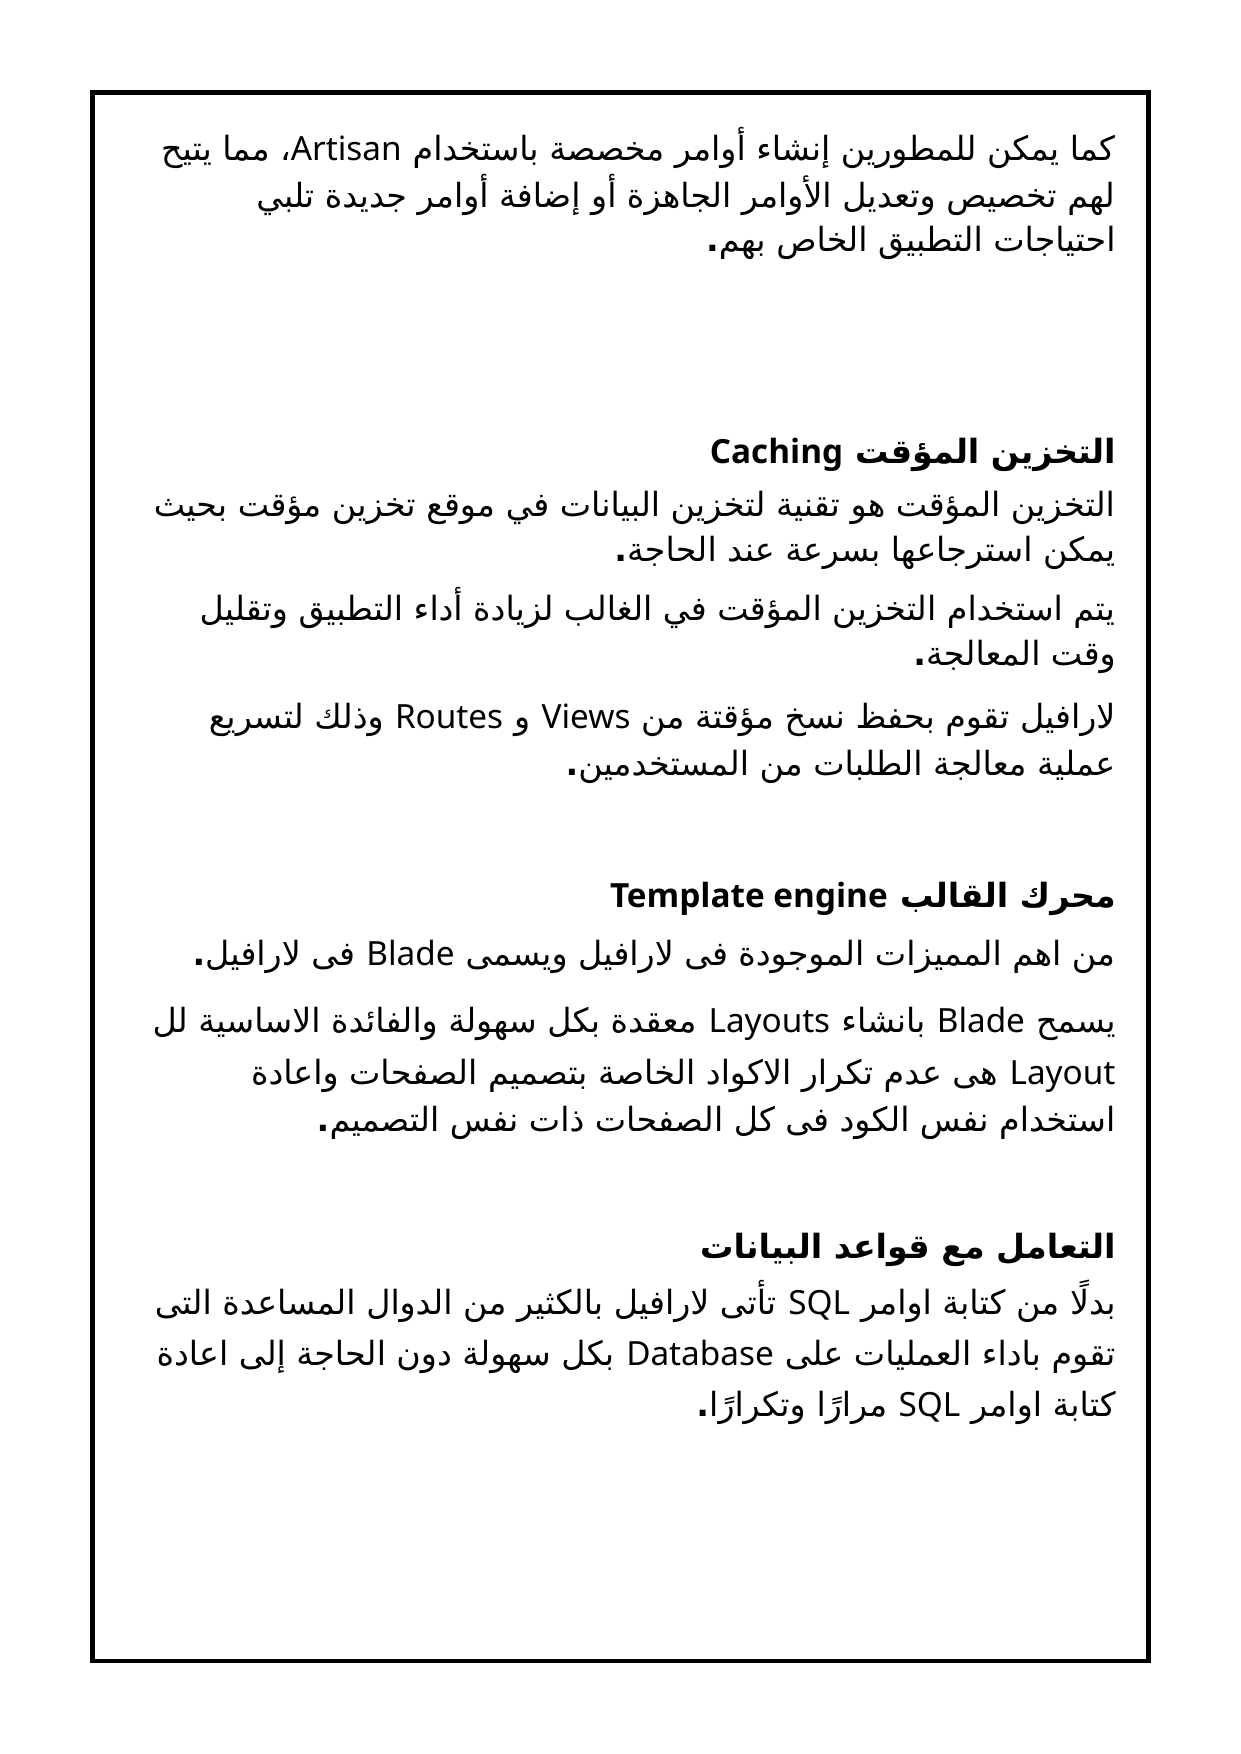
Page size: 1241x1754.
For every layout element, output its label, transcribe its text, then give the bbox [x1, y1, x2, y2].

subtitle محرك القالب Template engine [125, 872, 1116, 917]
text بدلًا من كتابة اوامر SQL تأتى لارافيل بالكثير من الدوال المساعدة التى تقوم باداء العمليات على Database بكل سهولة دون الحاجة إلى اعادة كتابة اوامر SQL مرارًا وتكرارًا. [125, 1279, 1116, 1427]
text لارافيل تقوم بحفظ نسخ مؤقتة من Views و Routes وذلك لتسريع عملية معالجة الطلبات من المستخدمين. [125, 693, 1116, 783]
text يسمح Blade بانشاء Layouts معقدة بكل سهولة والفائدة الاساسية للLayout هى عدم تكرار الاكواد الخاصة بتصميم الصفحات واعادة استخدام نفس الكود فى كل الصفحات ذات نفس التصميم. [125, 997, 1116, 1139]
text كما يمكن للمطورين إنشاء أوامر مخصصة باستخدام Artisan، مما يتيح لهم تخصيص وتعديل الأوامر الجاهزة أو إضافة أوامر جديدة تلبي احتياجات التطبيق الخاص بهم. [125, 125, 1116, 259]
subtitle التخزين المؤقت Caching [125, 428, 1116, 473]
text من اهم المميزات الموجودة فى لارافيل ويسمى Blade فى لارافيل. [125, 930, 1116, 975]
text التخزين المؤقت هو تقنية لتخزين البيانات في موقع تخزين مؤقت بحيث يمكن استرجاعها بسرعة عند الحاجة. [125, 486, 1116, 569]
subtitle التعامل مع قواعد البيانات [125, 1227, 1116, 1266]
text يتم استخدام التخزين المؤقت في الغالب لزيادة أداء التطبيق وتقليل وقت المعالجة. [125, 589, 1116, 673]
